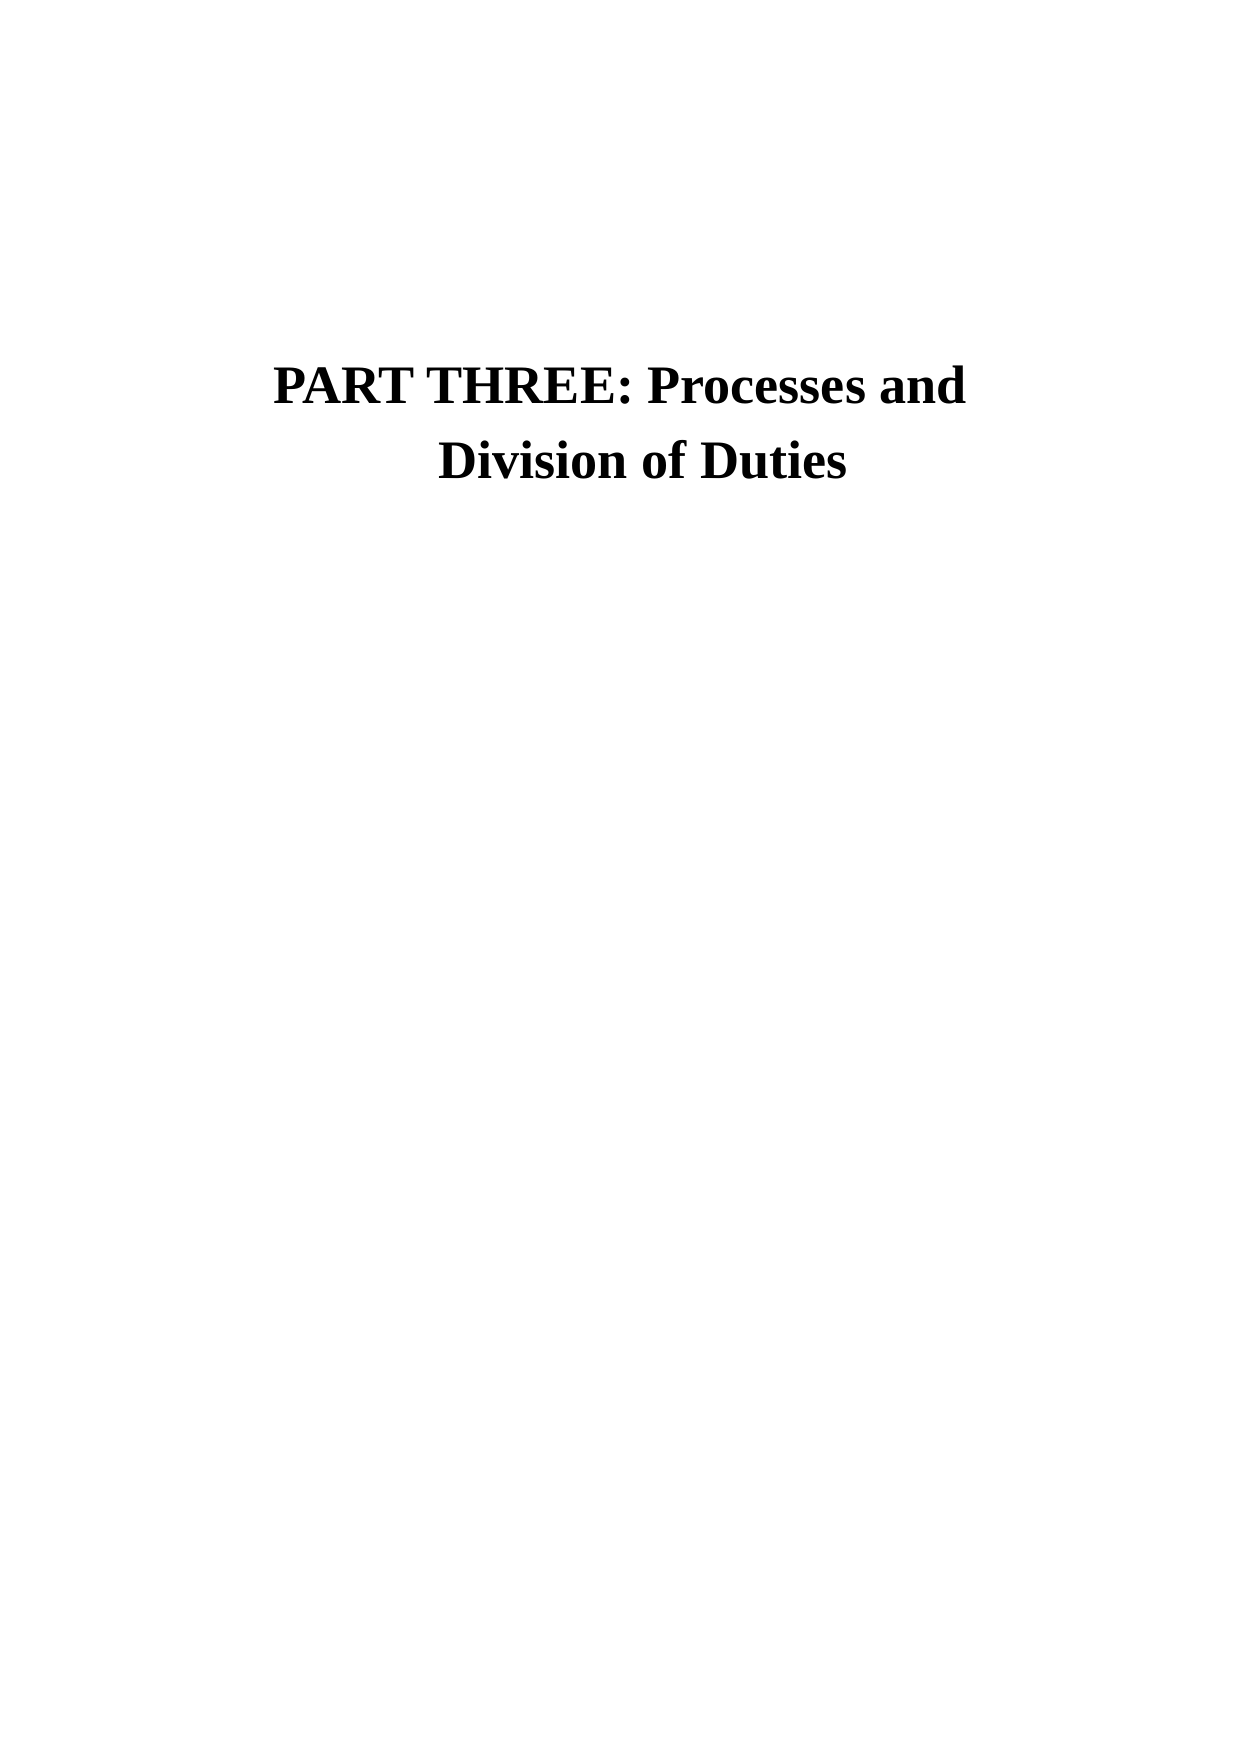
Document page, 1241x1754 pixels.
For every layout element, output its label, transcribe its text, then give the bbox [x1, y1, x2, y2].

subtitle PART THREE: Processes and Division of Duties [187, 355, 1053, 490]
